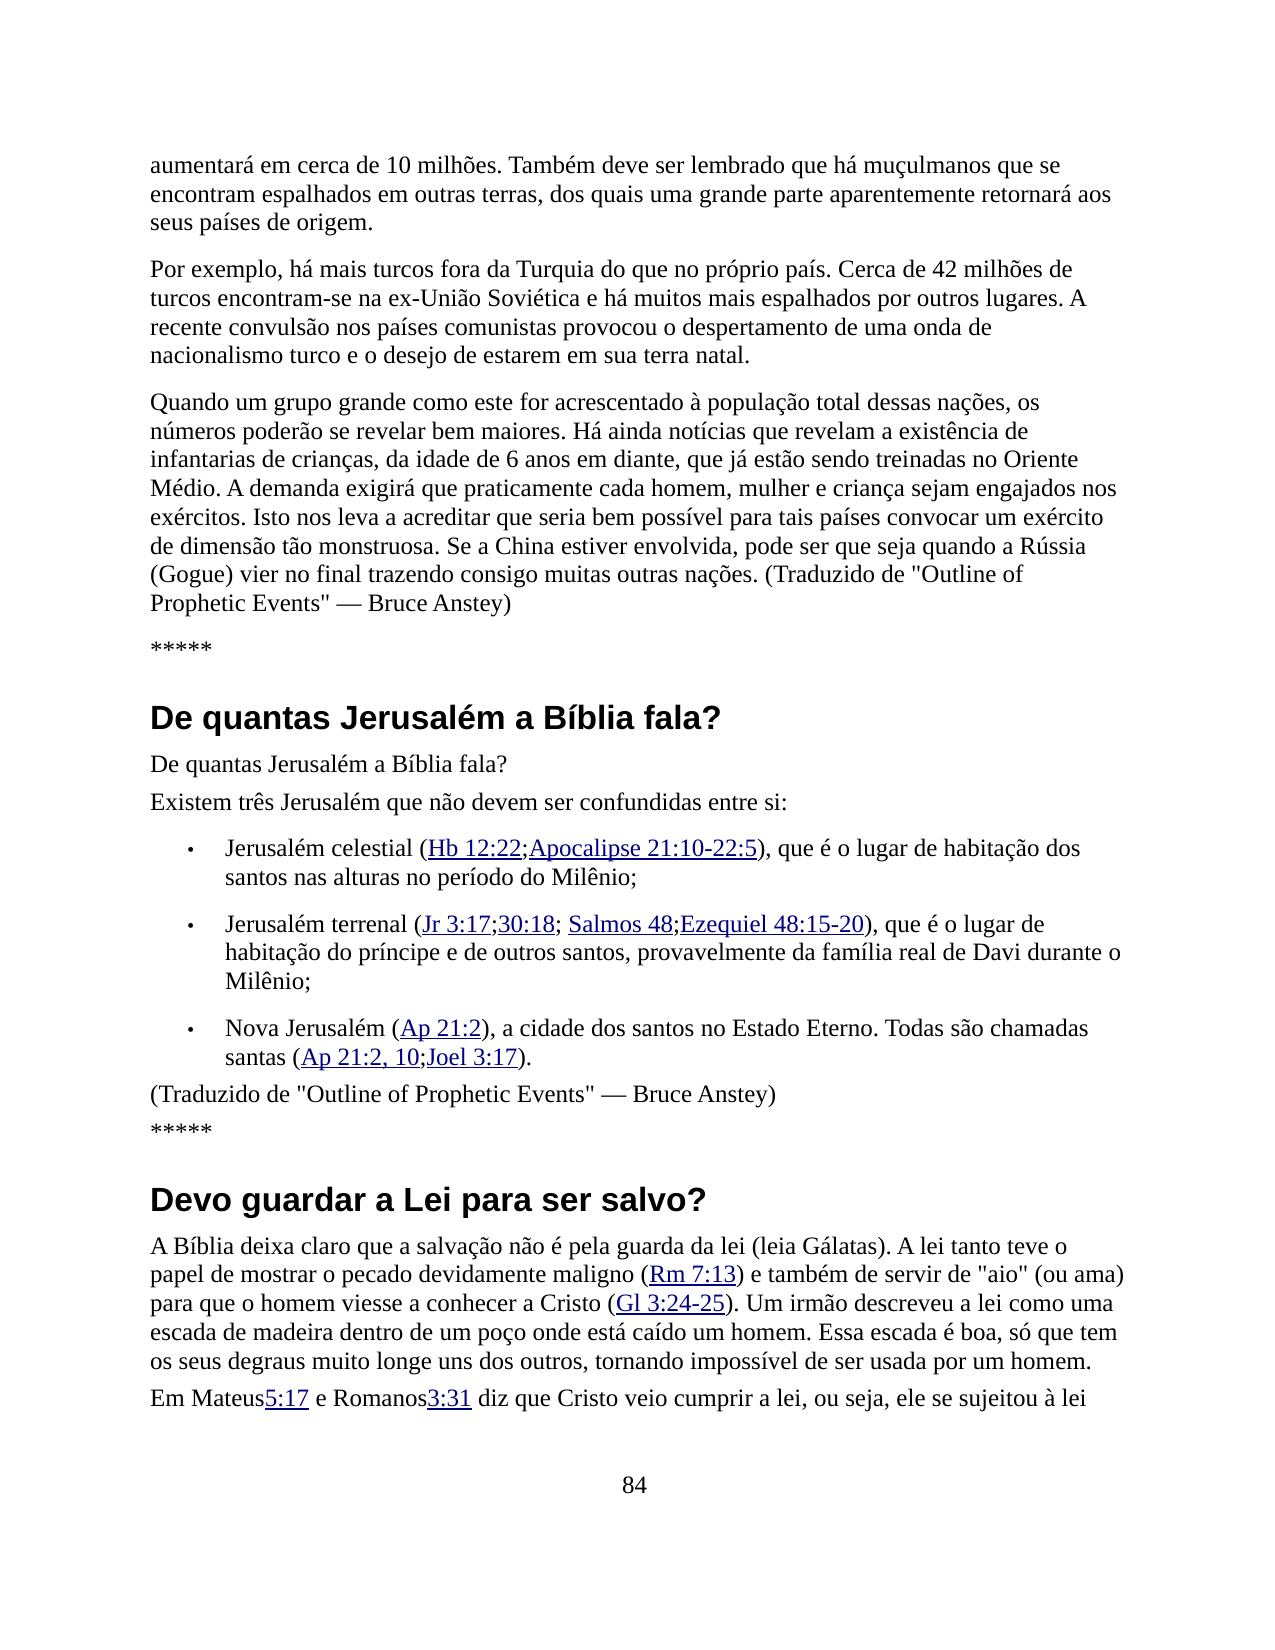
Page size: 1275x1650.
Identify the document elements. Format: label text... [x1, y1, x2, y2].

text Por exemplo, há mais turcos fora da Turquia do que no próprio país. Cerca de 42 milhões de turcos encontram-se na ex-União Soviética e há muitos mais espalhados por outros lugares. A recente convulsão nos países comunistas provocou o despertamento de uma onda de nacionalismo turco e o desejo de estarem em sua terra natal. [150, 254, 1125, 369]
text aumentará em cerca de 10 milhões. Também deve ser lembrado que há muçulmanos que se encontram espalhados em outras terras, dos quais uma grande parte aparentemente retornará aos seus países de origem. [150, 150, 1125, 236]
text ***** [150, 1117, 1125, 1146]
subtitle De quantas Jerusalém a Bíblia fala? [150, 698, 1125, 736]
list Jerusalém terrenal (Jr 3:17;30:18; Salmos 48;Ezequiel 48:15-20), que é o lugar de habitação do príncipe e de outros santos, provavelmente da família real de Davi durante o Milênio; [187, 909, 1125, 995]
list Jerusalém celestial (Hb 12:22;Apocalipse 21:10-22:5), que é o lugar de habitação dos santos nas alturas no período do Milênio; [187, 833, 1125, 891]
text ***** [150, 635, 1125, 664]
text A Bíblia deixa claro que a salvação não é pela guarda da lei (leia Gálatas). A lei tanto teve o papel de mostrar o pecado devidamente maligno (Rm 7:13) e também de servir de "aio" (ou ama) para que o homem viesse a conhecer a Cristo (Gl 3:24-25). Um irmão descreveu a lei como uma escada de madeira dentro de um poço onde está caído um homem. Essa escada é boa, só que tem os seus degraus muito longe uns dos outros, tornando impossível de ser usada por um homem. [150, 1231, 1125, 1374]
list Nova Jerusalém (Ap 21:2), a cidade dos santos no Estado Eterno. Todas são chamadas santas (Ap 21:2, 10;Joel 3:17). [187, 1013, 1125, 1070]
subtitle Devo guardar a Lei para ser salvo? [150, 1180, 1125, 1218]
text (Traduzido de "Outline of Prophetic Events" — Bruce Anstey) [150, 1079, 1125, 1108]
text Em Mateus5:17 e Romanos3:31 diz que Cristo veio cumprir a lei, ou seja, ele se sujeitou à lei [150, 1383, 1125, 1412]
text De quantas Jerusalém a Bíblia fala? [150, 749, 1125, 778]
text Quando um grupo grande como este for acrescentado à população total dessas nações, os números poderão se revelar bem maiores. Há ainda notícias que revelam a existência de infantarias de crianças, da idade de 6 anos em diante, que já estão sendo treinadas no Oriente Médio. A demanda exigirá que praticamente cada homem, mulher e criança sejam engajados nos exércitos. Isto nos leva a acreditar que seria bem possível para tais países convocar um exército de dimensão tão monstruosa. Se a China estiver envolvida, pode ser que seja quando a Rússia (Gogue) vier no final trazendo consigo muitas outras nações. (Traduzido de "Outline of Prophetic Events" — Bruce Anstey) [150, 387, 1125, 617]
text Existem três Jerusalém que não devem ser confundidas entre si: [150, 787, 1125, 815]
